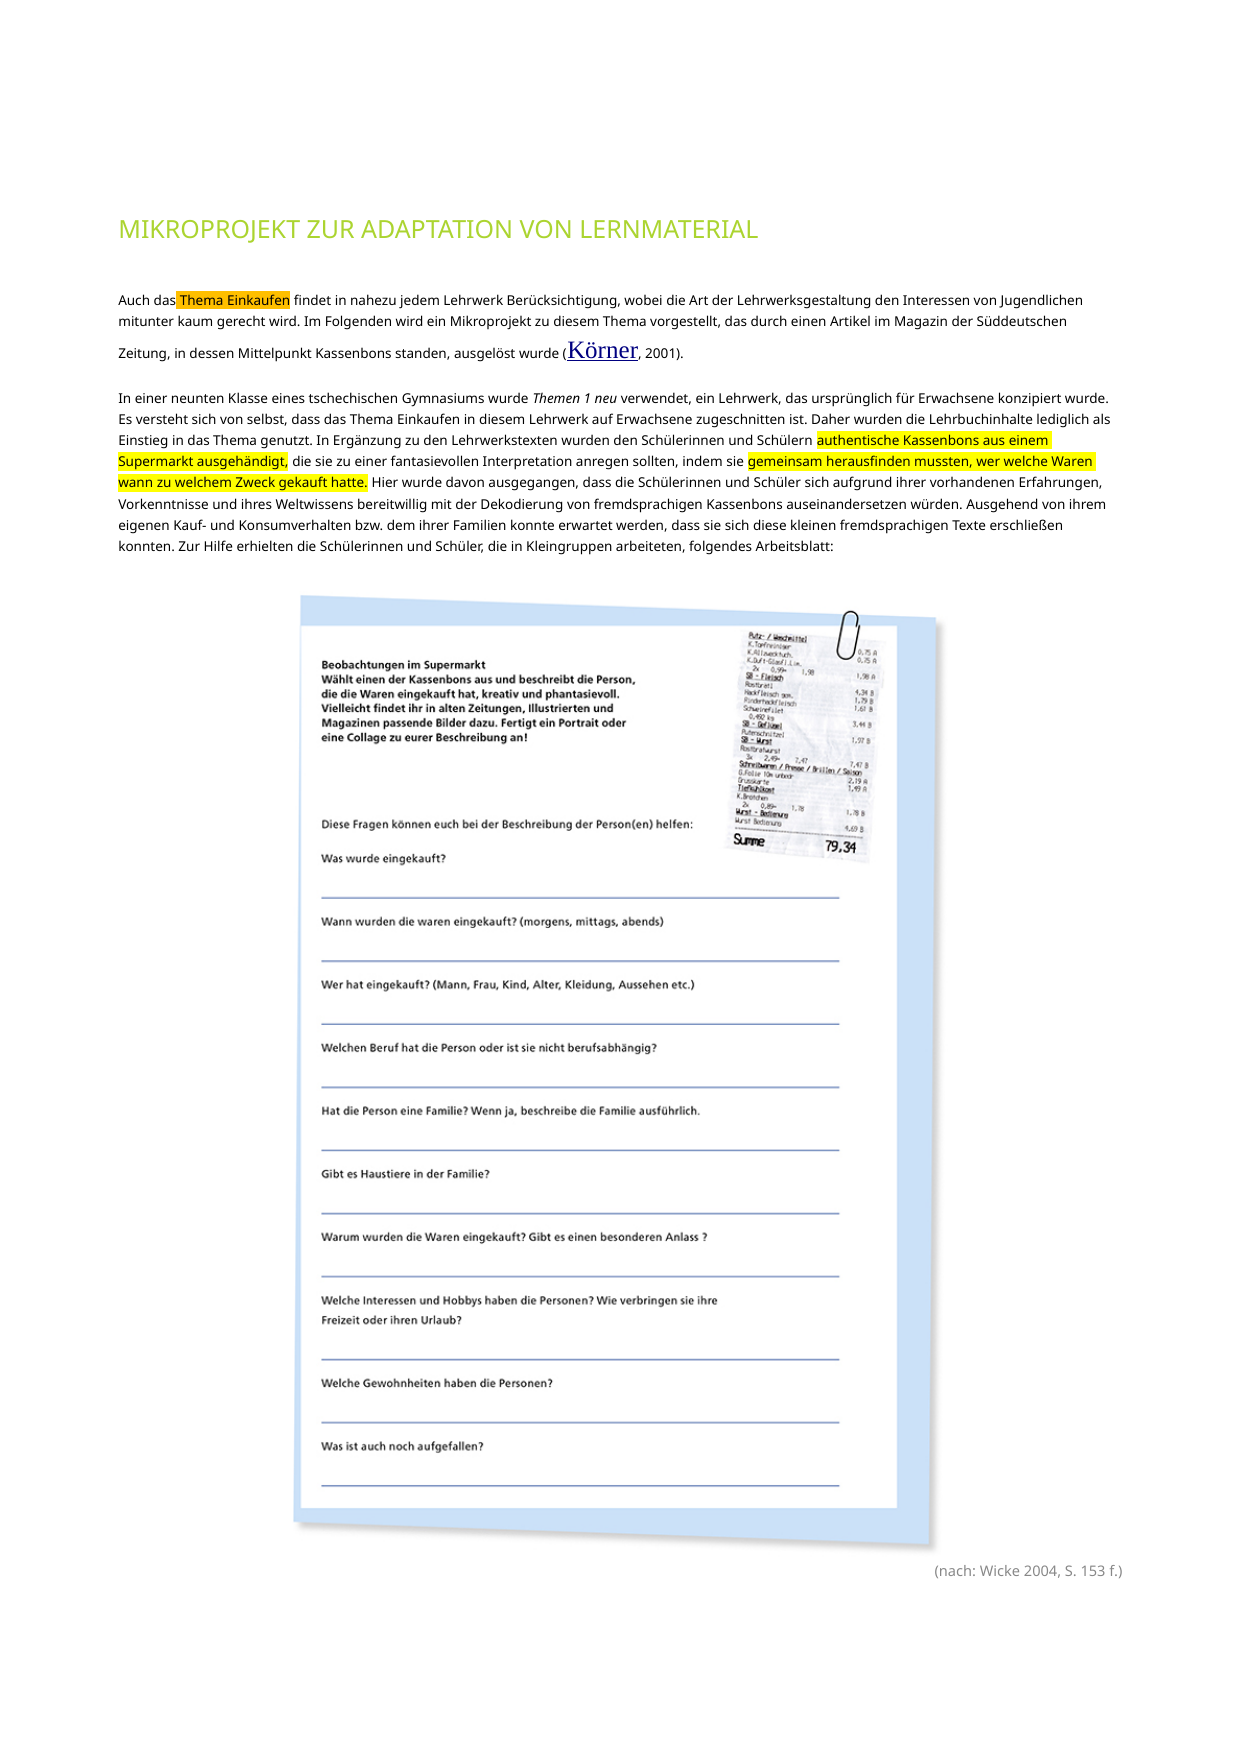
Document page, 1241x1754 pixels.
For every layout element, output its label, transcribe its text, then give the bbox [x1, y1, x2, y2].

text Auch das Thema Einkaufen findet in nahezu jedem Lehrwerk Berücksichtigung, wobei die Art der Lehrwerksgestaltung den Interessen von Jugendlichen mitunter kaum gerecht wird. Im Folgenden wird ein Mikroprojekt zu diesem Thema vorgestellt, das durch einen Artikel im Magazin der Süddeutschen Zeitung, in dessen Mittelpunkt Kassenbons standen, ausgelöst wurde (Körner, 2001). [118, 291, 1122, 363]
subtitle MIKROPROJEKT ZUR ADAPTATION VON LERNMATERIAL [118, 211, 1122, 245]
picture [292, 591, 949, 1557]
text (nach: Wicke 2004, S. 153 f.) [118, 1561, 1122, 1581]
text In einer neunten Klasse eines tschechischen Gymnasiums wurde Themen 1 neu verwendet, ein Lehrwerk, das ursprünglich für Erwachsene konzipiert wurde. Es versteht sich von selbst, dass das Thema Einkaufen in diesem Lehrwerk auf Erwachsene zugeschnitten ist. Daher wurden die Lehrbuchinhalte lediglich als Einstieg in das Thema genutzt. In Ergänzung zu den Lehrwerkstexten wurden den Schülerinnen und Schülern authentische Kassenbons aus einem Supermarkt ausgehändigt, die sie zu einer fantasievollen Interpretation anregen sollten, indem sie gemeinsam herausfinden mussten, wer welche Waren wann zu welchem Zweck gekauft hatte. Hier wurde davon ausgegangen, dass die Schülerinnen und Schüler sich aufgrund ihrer vorhandenen Erfahrungen, Vorkenntnisse und ihres Weltwissens bereitwillig mit der Dekodierung von fremdsprachigen Kassenbons auseinandersetzen würden. Ausgehend von ihrem eigenen Kauf- und Konsumverhalten bzw. dem ihrer Familien konnte erwartet werden, dass sie sich diese kleinen fremdsprachigen Texte erschließen konnten. Zur Hilfe erhielten die Schülerinnen und Schüler, die in Kleingruppen arbeiteten, folgendes Arbeitsblatt: [118, 389, 1122, 555]
